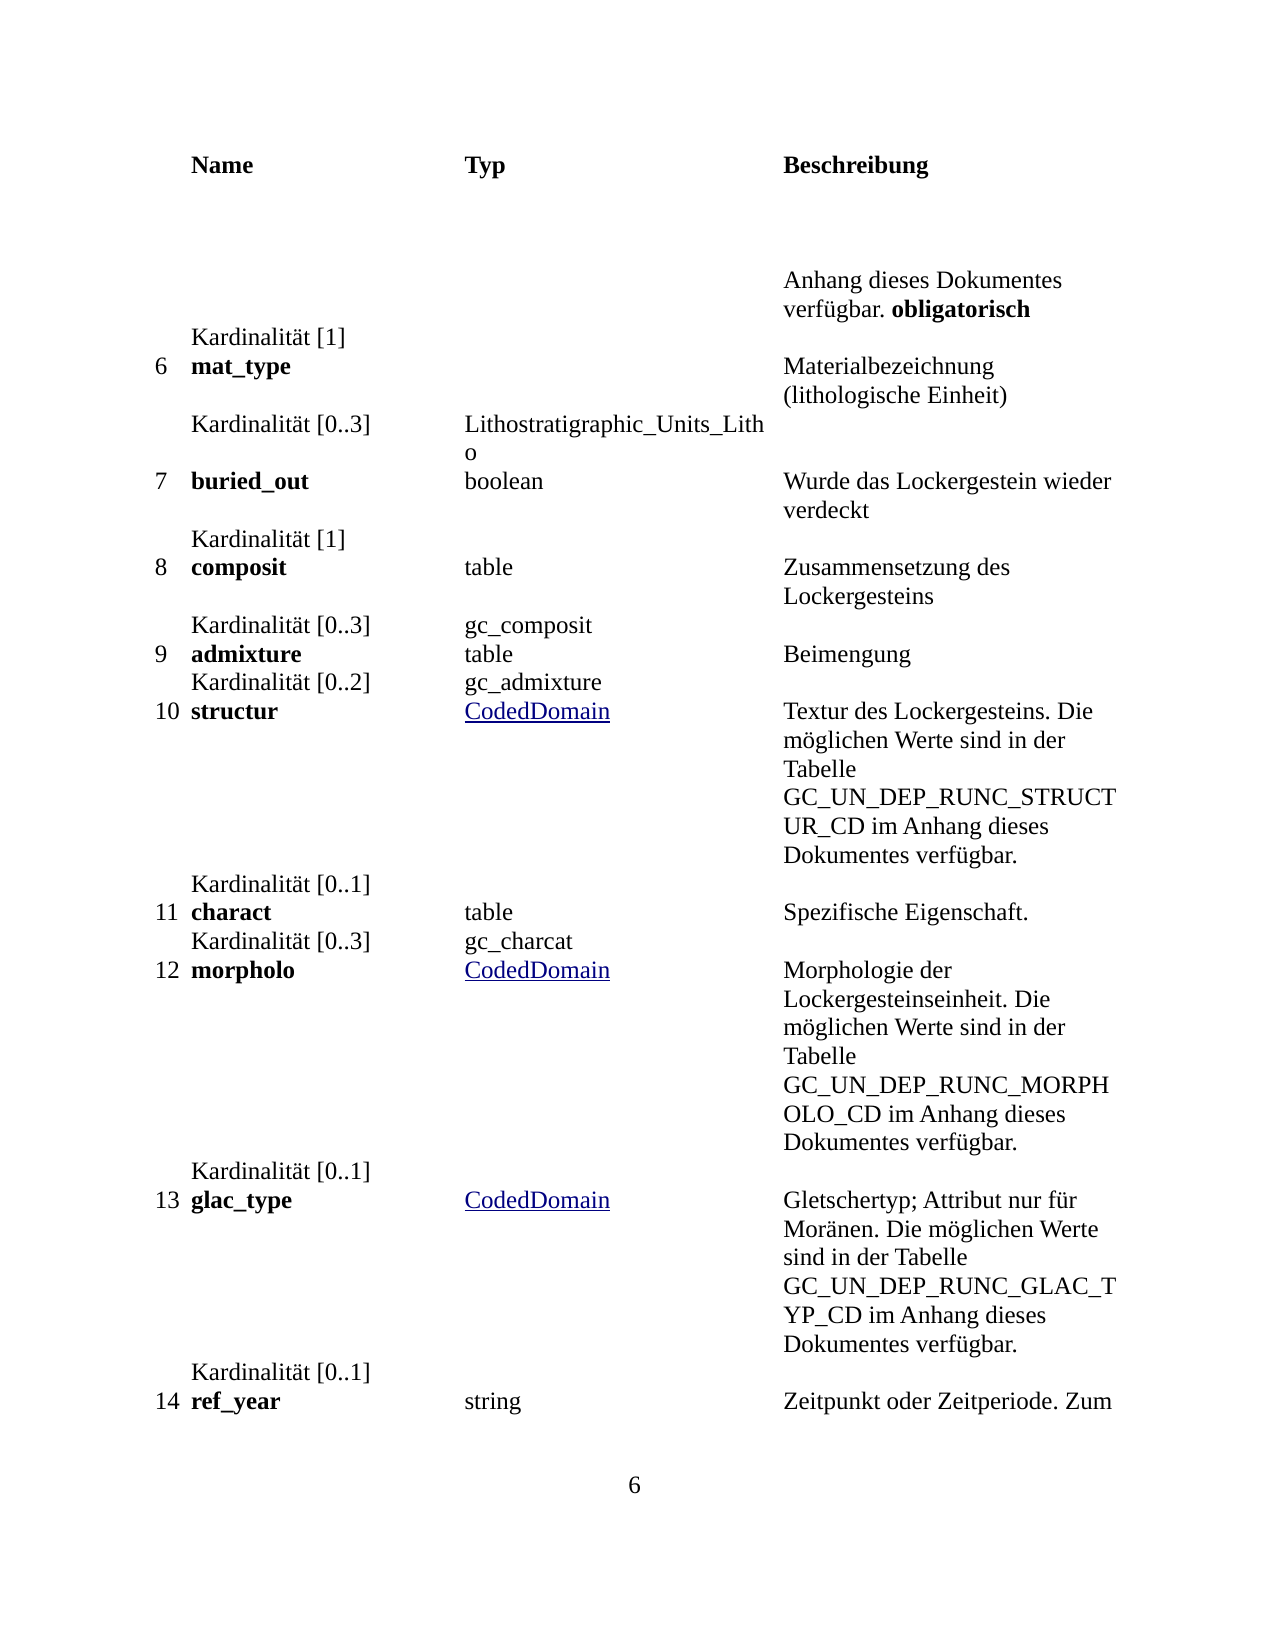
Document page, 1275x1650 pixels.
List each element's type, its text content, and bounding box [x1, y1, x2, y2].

table_cell CodedDomain [460, 955, 779, 1156]
table_cell 6 [150, 351, 186, 409]
table_cell table [460, 898, 779, 926]
table_cell Spezifische Eigenschaft. [779, 898, 1125, 926]
table_cell [779, 1358, 1125, 1386]
table_cell [779, 409, 1125, 466]
table_cell composit [186, 553, 460, 610]
table_cell Zusammensetzung des Lockergesteins [779, 553, 1125, 610]
table_cell [460, 524, 779, 552]
table_cell gc_charcat [460, 926, 779, 955]
table_cell mat_type [186, 351, 460, 409]
table_cell charact [186, 898, 460, 926]
table_cell [150, 265, 186, 322]
table_cell Gletschertyp; Attribut nur für Moränen. Die möglichen Werte sind in der Tabelle GC_UN_DEP_RUNC_GLAC_TYP_CD im Anhang dieses Dokumentes verfügbar. [779, 1185, 1125, 1357]
table_cell [150, 668, 186, 696]
table_cell Kardinalität [1] [186, 323, 460, 351]
table_cell Kardinalität [0..3] [186, 409, 460, 466]
table_cell Wurde das Lockergestein wieder verdeckt [779, 466, 1125, 524]
table_cell [460, 869, 779, 897]
table_cell table [460, 639, 779, 667]
table_header [150, 150, 186, 265]
table_cell [779, 323, 1125, 351]
table_cell Kardinalität [0..2] [186, 668, 460, 696]
table_cell Materialbezeichnung (lithologische Einheit) [779, 351, 1125, 409]
table_cell [779, 869, 1125, 897]
table_cell [460, 1358, 779, 1386]
table_header Beschreibung [779, 150, 1125, 265]
table_cell Textur des Lockergesteins. Die möglichen Werte sind in der Tabelle GC_UN_DEP_RUNC_STRUCTUR_CD im Anhang dieses Dokumentes verfügbar. [779, 696, 1125, 869]
table_cell glac_type [186, 1185, 460, 1357]
table_cell [460, 323, 779, 351]
table_cell [186, 265, 460, 322]
table_cell [460, 351, 779, 409]
table_cell 8 [150, 553, 186, 610]
table_cell [150, 1358, 186, 1386]
table_cell Morphologie der Lockergesteinseinheit. Die möglichen Werte sind in der Tabelle GC_UN_DEP_RUNC_MORPHOLO_CD im Anhang dieses Dokumentes verfügbar. [779, 955, 1125, 1156]
table_cell [460, 265, 779, 322]
table_cell Anhang dieses Dokumentes verfügbar. obligatorisch [779, 265, 1125, 322]
table_cell 12 [150, 955, 186, 1156]
table_cell [779, 610, 1125, 639]
table_cell table [460, 553, 779, 610]
table_cell [779, 668, 1125, 696]
table_cell CodedDomain [460, 1185, 779, 1357]
table_cell [150, 409, 186, 466]
table_cell [779, 524, 1125, 552]
table_cell [779, 926, 1125, 955]
table_cell [150, 323, 186, 351]
table_cell [150, 610, 186, 639]
table_cell 10 [150, 696, 186, 869]
table_cell Kardinalität [0..3] [186, 610, 460, 639]
table_cell Kardinalität [0..1] [186, 1358, 460, 1386]
table_cell 13 [150, 1185, 186, 1357]
table_cell Kardinalität [0..1] [186, 869, 460, 897]
table_cell buried_out [186, 466, 460, 524]
table_cell boolean [460, 466, 779, 524]
table_cell [460, 1156, 779, 1185]
table_cell 7 [150, 466, 186, 524]
table_cell CodedDomain [460, 696, 779, 869]
table_cell ref_year [186, 1386, 460, 1415]
table_header Typ [460, 150, 779, 265]
table_cell [150, 926, 186, 955]
table_cell morpholo [186, 955, 460, 1156]
table_cell Kardinalität [0..1] [186, 1156, 460, 1185]
table_cell [150, 869, 186, 897]
table_cell [150, 524, 186, 552]
table_cell 14 [150, 1386, 186, 1415]
table_cell Kardinalität [1] [186, 524, 460, 552]
table_cell gc_composit [460, 610, 779, 639]
table_cell string [460, 1386, 779, 1415]
table_cell [779, 1156, 1125, 1185]
table_cell 11 [150, 898, 186, 926]
table_cell admixture [186, 639, 460, 667]
table_cell Kardinalität [0..3] [186, 926, 460, 955]
table_cell Zeitpunkt oder Zeitperiode. Zum [779, 1386, 1125, 1415]
table_cell gc_admixture [460, 668, 779, 696]
table_header Name [186, 150, 460, 265]
table_cell 9 [150, 639, 186, 667]
table_cell Lithostratigraphic_Units_Litho [460, 409, 779, 466]
table_cell Beimengung [779, 639, 1125, 667]
table_cell [150, 1156, 186, 1185]
table_cell structur [186, 696, 460, 869]
